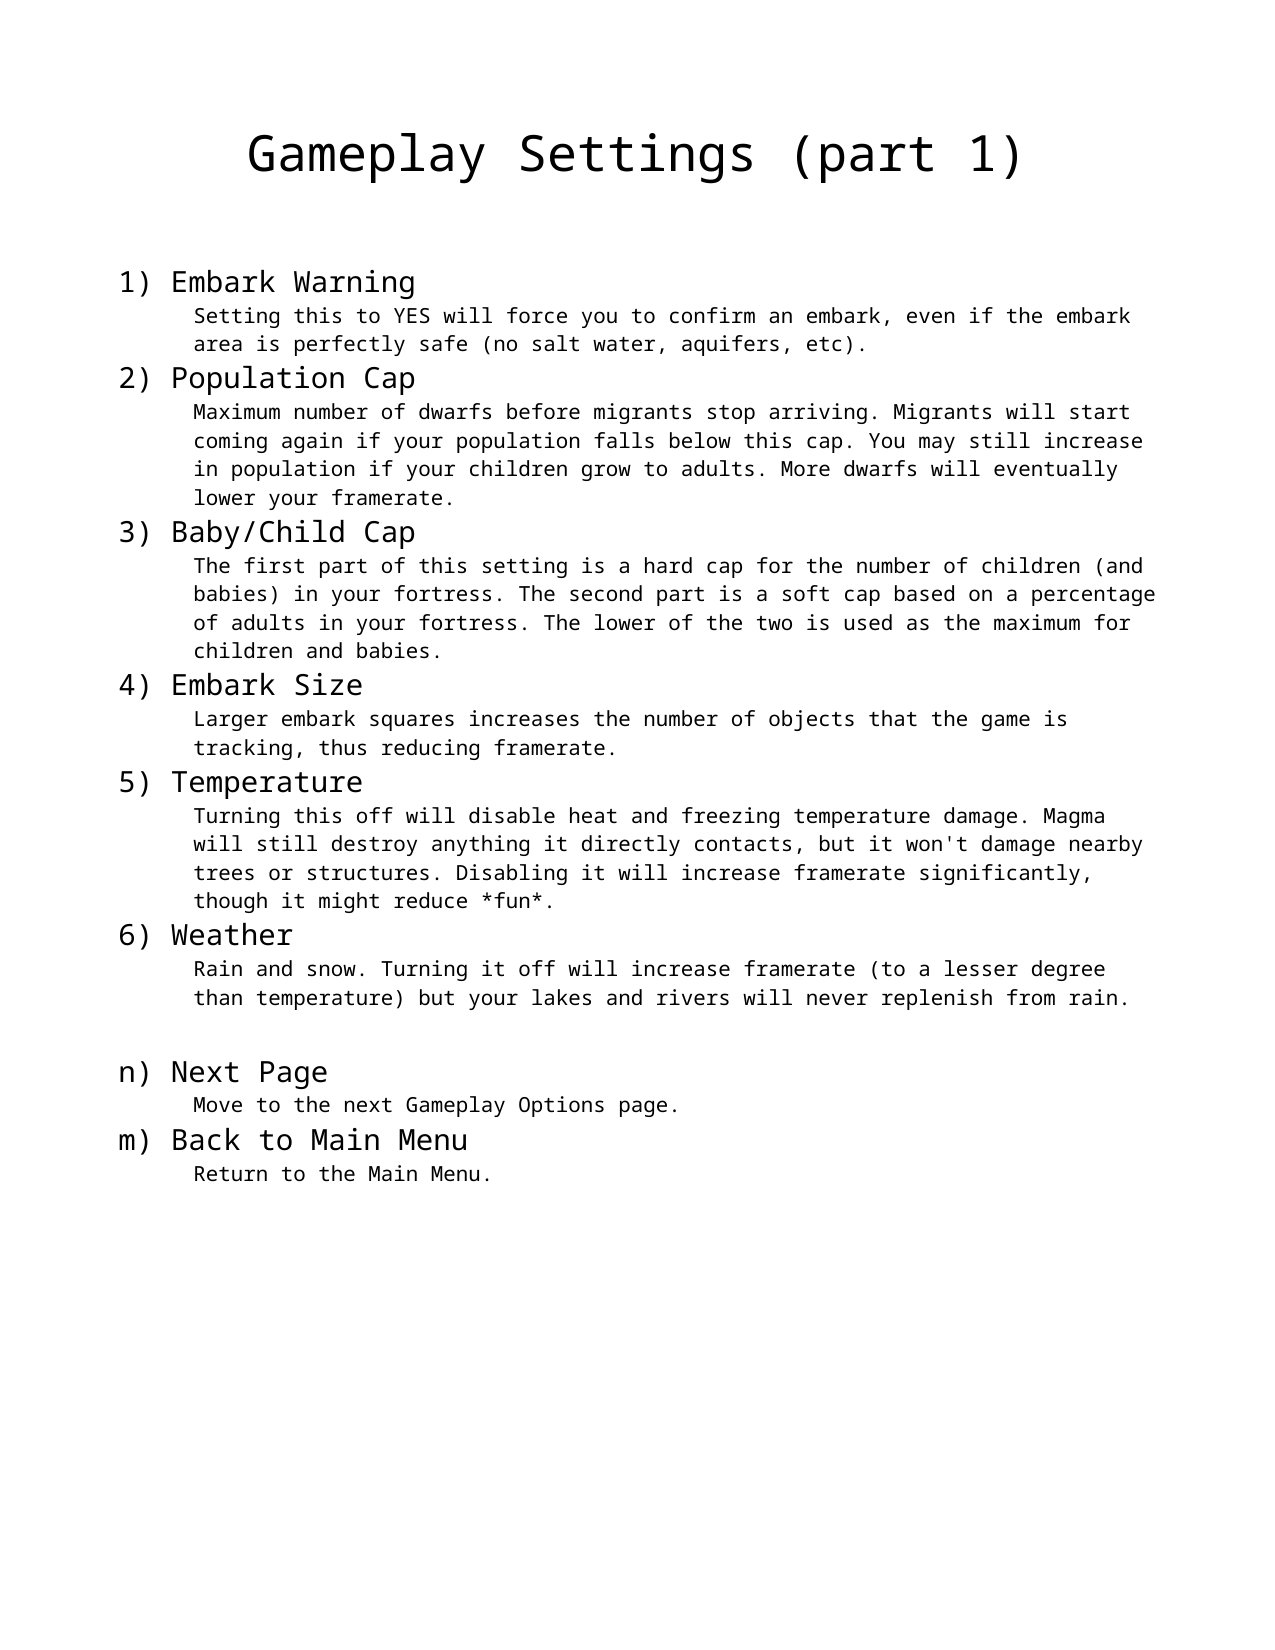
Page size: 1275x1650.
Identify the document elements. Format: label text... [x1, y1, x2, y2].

text Turning this off will disable heat and freezing temperature damage. Magma will still destroy anything it directly contacts, but it won't damage nearby trees or structures. Disabling it will increase framerate significantly, though it might reduce *fun*. [193, 801, 1157, 915]
text Setting this to YES will force you to confirm an embark, even if the embark area is perfectly safe (no salt water, aquifers, etc). [193, 301, 1157, 358]
text Maximum number of dwarfs before migrants stop arriving. Migrants will start coming again if your population falls below this cap. You may still increase in population if your children grow to adults. More dwarfs will eventually lower your framerate. [193, 397, 1157, 511]
text Rain and snow. Turning it off will increase framerate (to a lesser degree than temperature) but your lakes and rivers will never replenish from rain. [193, 954, 1157, 1011]
text 4) Embark Size [118, 665, 1157, 704]
text Move to the next Gameplay Options page. [193, 1091, 1157, 1119]
text 3) Baby/Child Cap [118, 511, 1157, 551]
text 2) Population Cap [118, 358, 1157, 397]
text n) Next Page [118, 1051, 1157, 1091]
text 6) Weather [118, 915, 1157, 954]
text The first part of this setting is a hard cap for the number of children (and babies) in your fortress. The second part is a soft cap based on a percentage of adults in your fortress. The lower of the two is used as the maximum for children and babies. [193, 551, 1157, 665]
text Larger embark squares increases the number of objects that the game is tracking, thus reducing framerate. [193, 704, 1157, 761]
subtitle Gameplay Settings (part 1) [118, 118, 1157, 186]
text 1) Embark Warning [118, 261, 1157, 301]
text 5) Temperature [118, 761, 1157, 801]
text m) Back to Main Menu [118, 1119, 1157, 1159]
text Return to the Main Menu. [193, 1159, 1157, 1187]
